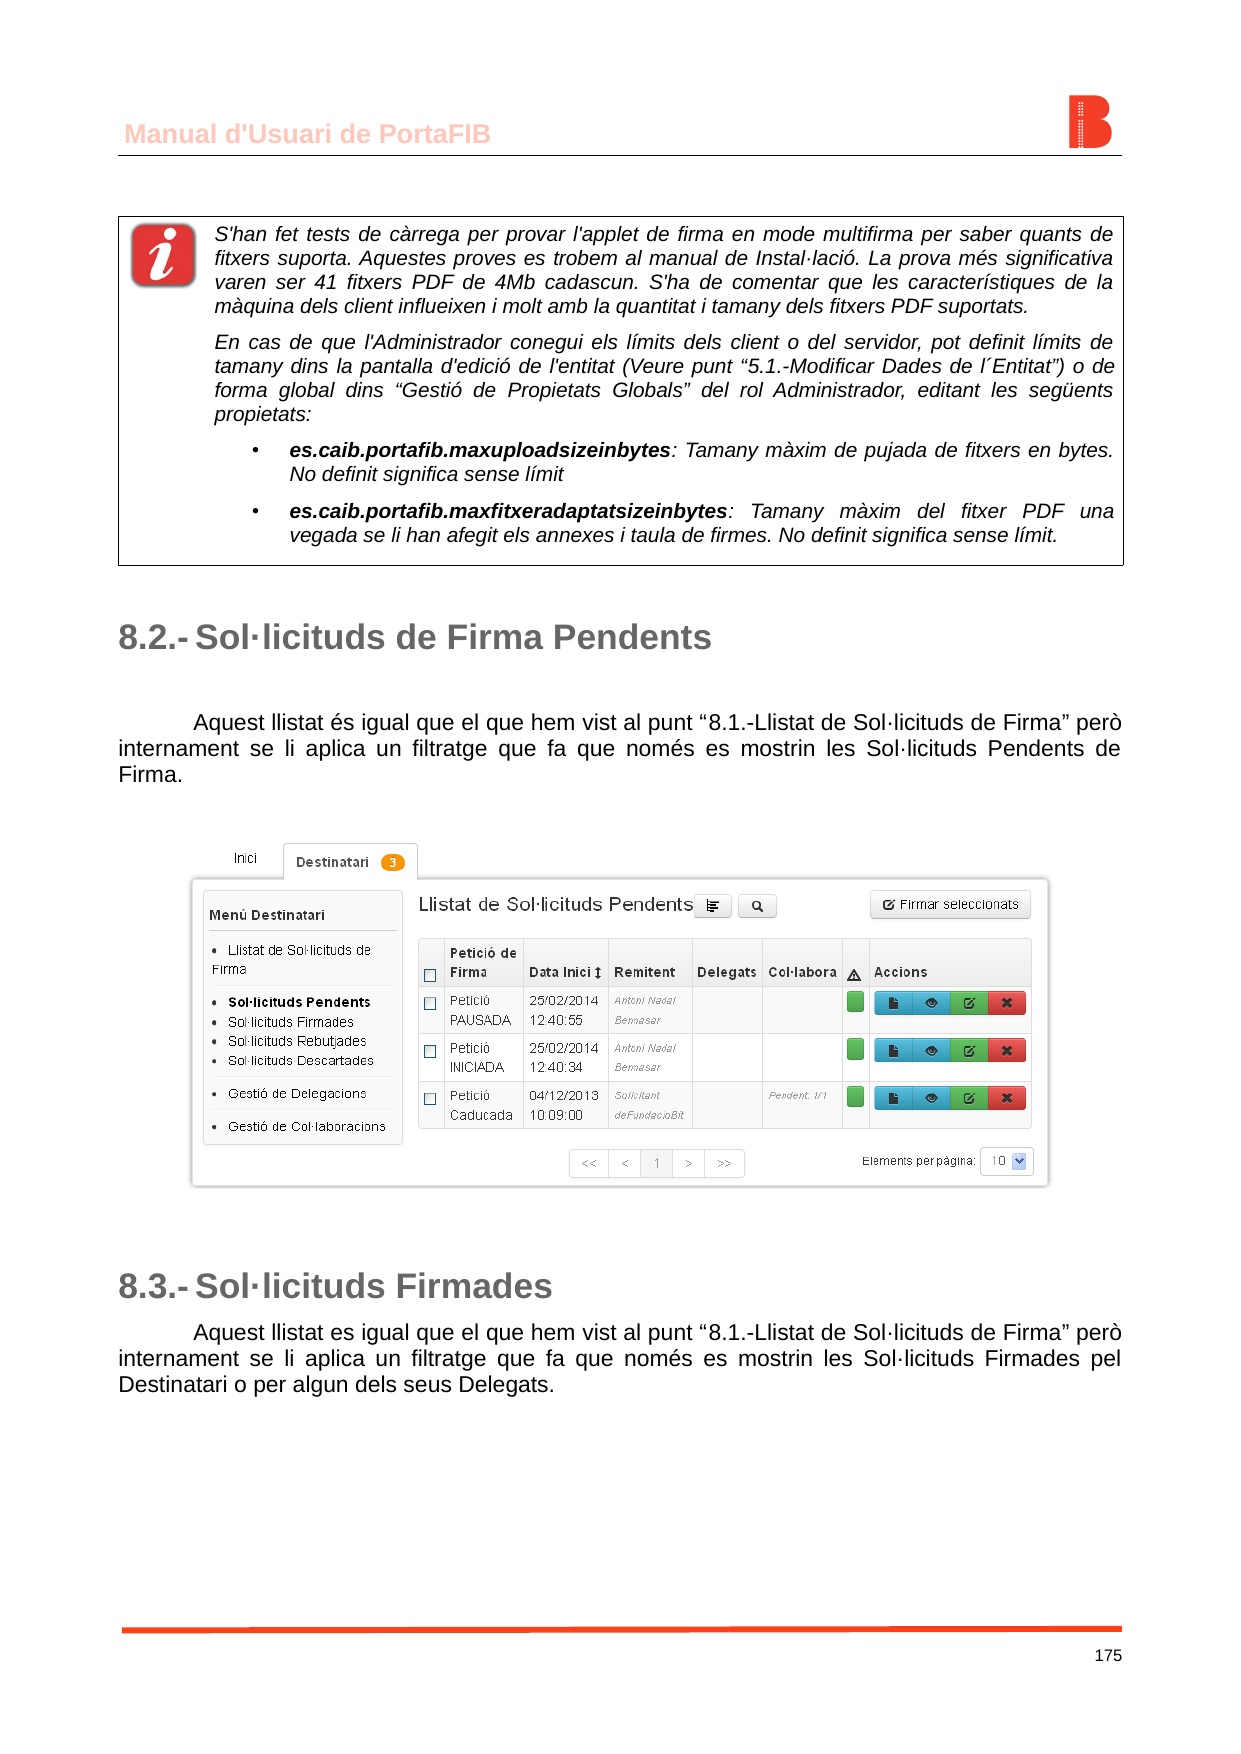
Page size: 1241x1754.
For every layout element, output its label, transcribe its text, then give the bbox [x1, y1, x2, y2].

text Aquest llistat és igual que el que hem vist al punt “8.1Llistat de Sol·licituds de Firma” però internament se li aplica un filtratge que fa que només es mostrin les Sol·licituds Pendents de Firma. [118, 708, 1122, 788]
subtitle Sol·licituds Firmades [118, 1265, 1122, 1306]
picture [1063, 94, 1117, 150]
table_header [119, 217, 209, 565]
table_header S'han fet tests de càrrega per provar l'applet de firma en mode multifirma per saber quants de fitxers suporta. Aquestes proves es trobem al manual de Instal·lació. La prova més significativa varen ser 41 fitxers PDF de 4Mb cadascun. S'ha de comentar que les característiques de la màquina dels client influeixen i molt amb la quantitat i tamany dels fitxers PDF suportats. En cas de que l'Administrador conegui els límits dels client o del servidor, pot definit límits de tamany dins la pantalla d'edició de l'entitat (Veure punt “5.1Modificar Dades de l´Entitat”) o de forma global dins “Gestió de Propietats Globals” del rol Administrador, editant les següents propietats: es.caib.portafib.maxuploadsizeinbytes: Tamany màxim de pujada de fitxers en bytes. No definit significa sense límit es.caib.portafib.maxfitxeradaptatsizeinbytes: Tamany màxim del fitxer PDF una vegada se li han afegit els annexes i taula de firmes. No definit significa sense límit. [209, 217, 1123, 565]
subtitle Sol·licituds de Firma Pendents [118, 616, 1122, 657]
text Aquest llistat es igual que el que hem vist al punt “8.1Llistat de Sol·licituds de Firma” però internament se li aplica un filtratge que fa que només es mostrin les Sol·licituds Firmades pel Destinatari o per algun dels seus Delegats. [118, 1318, 1122, 1398]
picture [129, 221, 198, 289]
picture [186, 838, 1054, 1189]
